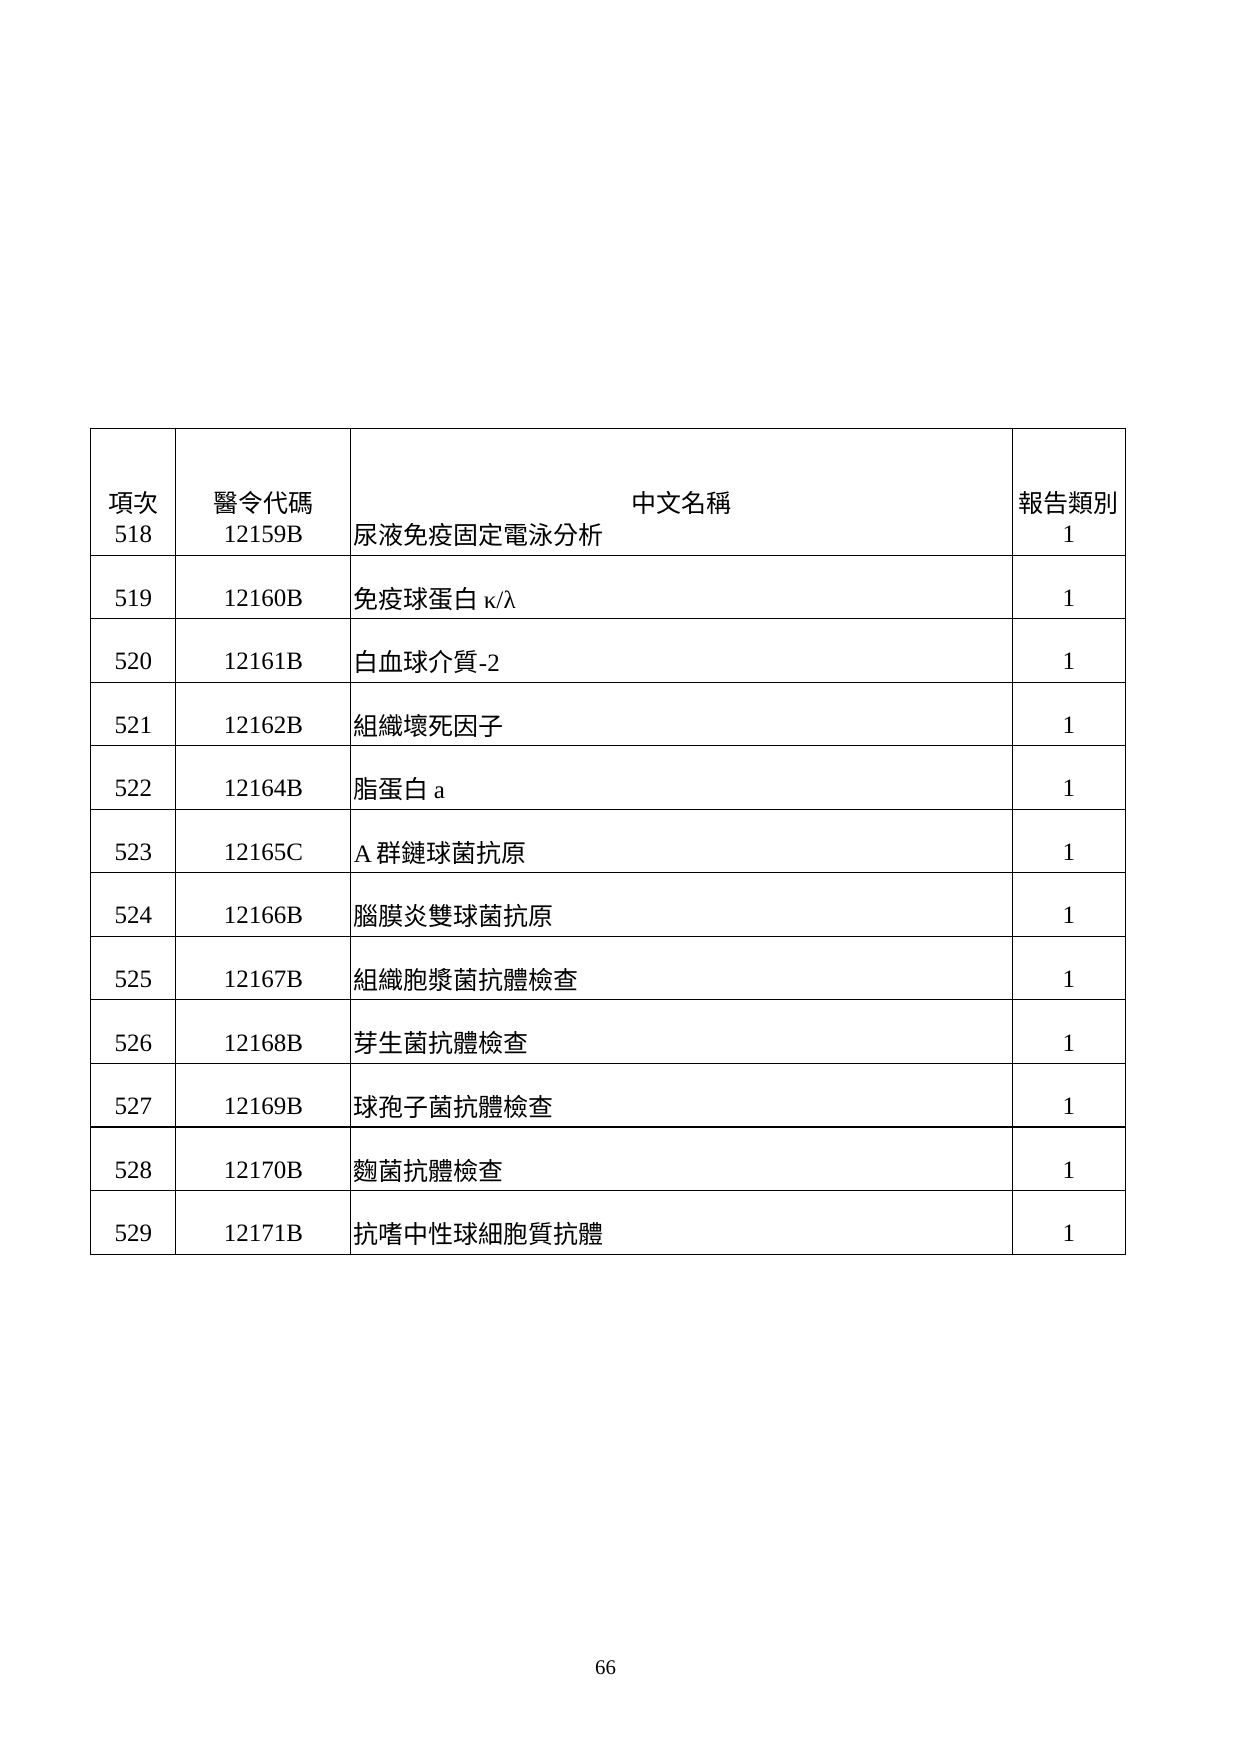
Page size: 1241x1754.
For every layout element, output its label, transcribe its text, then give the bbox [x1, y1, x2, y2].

table_cell 12168B [176, 1000, 350, 1063]
table_cell 1 [1013, 1191, 1125, 1253]
table_cell 芽生菌抗體檢查 [351, 1000, 1012, 1063]
table_cell 1 [1013, 556, 1125, 618]
table_cell 12164B [176, 746, 350, 809]
table_cell 518 [91, 491, 175, 554]
table_cell [1126, 936, 1240, 999]
table_cell 522 [91, 746, 175, 809]
table_cell 12166B [176, 873, 350, 936]
table_header [1126, 428, 1240, 491]
table_cell 12162B [176, 683, 350, 745]
table_cell 12171B [176, 1191, 350, 1253]
table_cell 麴菌抗體檢查 [351, 1128, 1012, 1190]
table_cell [1126, 491, 1240, 554]
table_cell [1126, 682, 1240, 745]
table_cell [1126, 1063, 1240, 1126]
table_cell [1126, 872, 1240, 936]
table_cell 抗嗜中性球細胞質抗體 [351, 1191, 1012, 1253]
table_cell 519 [91, 556, 175, 618]
table_cell [1126, 618, 1240, 682]
table_cell 524 [91, 873, 175, 936]
table_cell 尿液免疫固定電泳分析 [351, 491, 1012, 554]
table_cell 529 [91, 1191, 175, 1253]
table_cell 525 [91, 937, 175, 999]
table_cell 1 [1013, 683, 1125, 745]
table_cell 脂蛋白a [351, 746, 1012, 809]
table_cell [1126, 1126, 1240, 1190]
table_cell 1 [1013, 810, 1125, 872]
table_cell 520 [91, 619, 175, 682]
table_header [176, 429, 350, 554]
table_header [351, 429, 1012, 554]
table_header [1013, 429, 1125, 554]
table_cell 527 [91, 1064, 175, 1126]
table_cell 12159B [176, 491, 350, 554]
table_cell 腦膜炎雙球菌抗原 [351, 873, 1012, 936]
table_cell [1126, 809, 1240, 872]
table_header [91, 429, 175, 554]
table_cell 12167B [176, 937, 350, 999]
table_cell [1126, 999, 1240, 1063]
table_cell 白血球介質-2 [351, 619, 1012, 682]
table_cell 12169B [176, 1064, 350, 1126]
table_cell 1 [1013, 1128, 1125, 1190]
table_cell 1 [1013, 619, 1125, 682]
table_cell A群鏈球菌抗原 [351, 810, 1012, 872]
table_cell 1 [1013, 873, 1125, 936]
table_cell 組織壞死因子 [351, 683, 1012, 745]
table_cell 528 [91, 1128, 175, 1190]
table_cell 12170B [176, 1128, 350, 1190]
table_cell 12165C [176, 810, 350, 872]
table_cell [1126, 745, 1240, 809]
table_cell [1126, 1190, 1240, 1253]
table_cell 1 [1013, 746, 1125, 809]
table_cell 523 [91, 810, 175, 872]
table_cell 1 [1013, 491, 1125, 554]
table_cell 1 [1013, 1000, 1125, 1063]
table_cell 球孢子菌抗體檢查 [351, 1064, 1012, 1126]
table_cell 1 [1013, 1064, 1125, 1126]
table_cell 526 [91, 1000, 175, 1063]
table_cell 12160B [176, 556, 350, 618]
table_cell [1126, 555, 1240, 618]
table_cell 免疫球蛋白κ/λ [351, 556, 1012, 618]
table_cell 521 [91, 683, 175, 745]
table_cell 12161B [176, 619, 350, 682]
table_cell 1 [1013, 937, 1125, 999]
table_cell 組織胞漿菌抗體檢查 [351, 937, 1012, 999]
